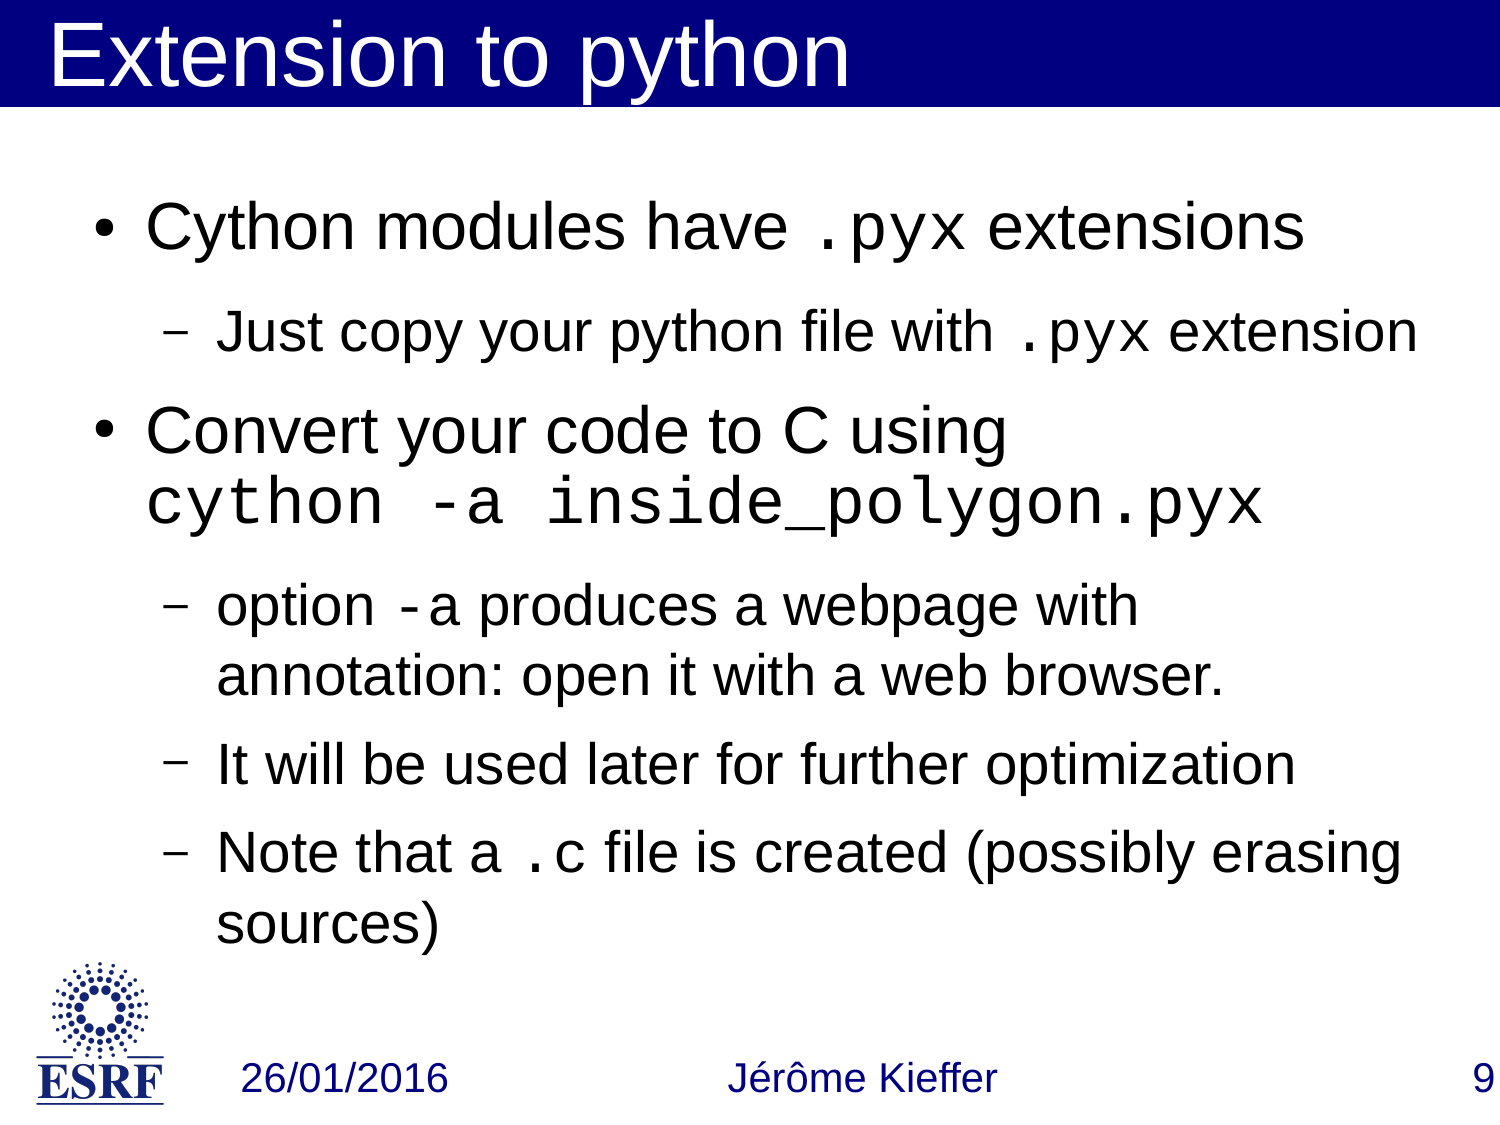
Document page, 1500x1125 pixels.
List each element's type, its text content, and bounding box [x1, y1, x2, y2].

picture [29, 956, 171, 1111]
title Extension to python [47, 3, 1500, 107]
list Cython modules have .pyx extensions Just copy your python file with .pyx extension Convert your code to C using cython -a inside_polygon.pyx option -a produces a webpage with annotation: open it with a web browser. It will be used later for further optimization Note that a .c file is created (possibly erasing sources) [75, 188, 1441, 957]
